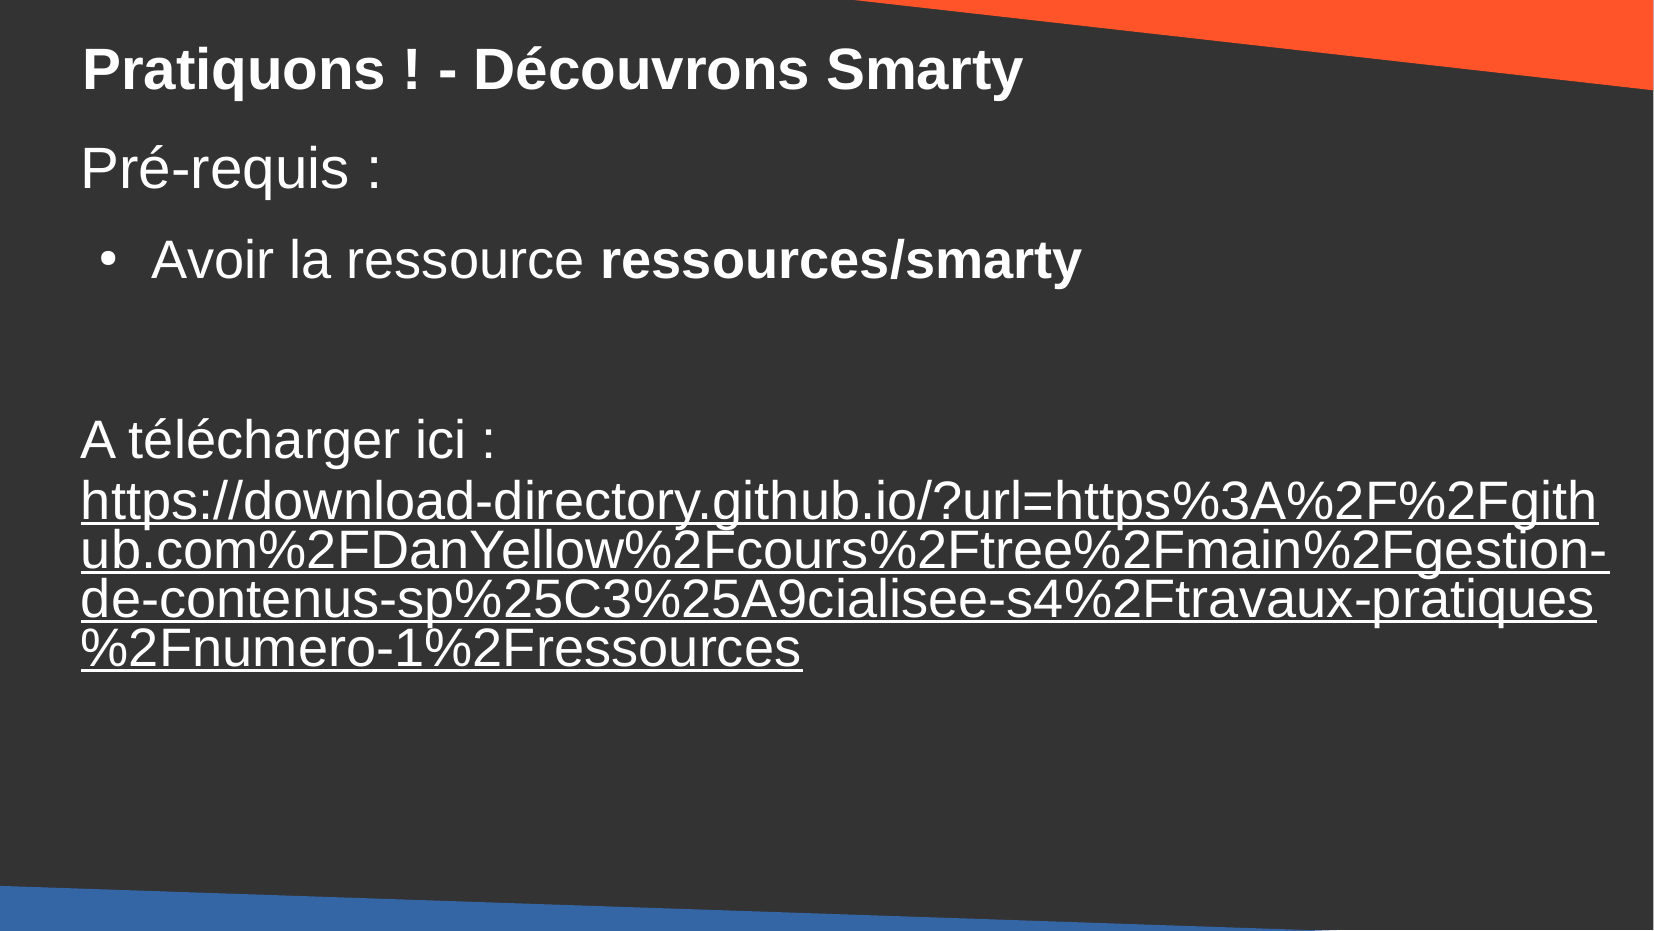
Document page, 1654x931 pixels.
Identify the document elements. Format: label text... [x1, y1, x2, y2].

list Pré-requis : Avoir la ressource ressources/smarty A télécharger ici : https://download-directory.github.io/?url=https%3A%2F%2Fgithub.com%2FDanYellow%2Fcours%2Ftree%2Fmain%2Fgestion-de-contenus-sp%25C3%25A9cialisee-s4%2Ftravaux-pratiques%2Fnumero-1%2Fressources [80, 135, 1620, 721]
title Pratiquons ! - Découvrons Smarty [82, 37, 1571, 114]
text_box [853, 0, 1654, 91]
text_box [0, 885, 1337, 931]
